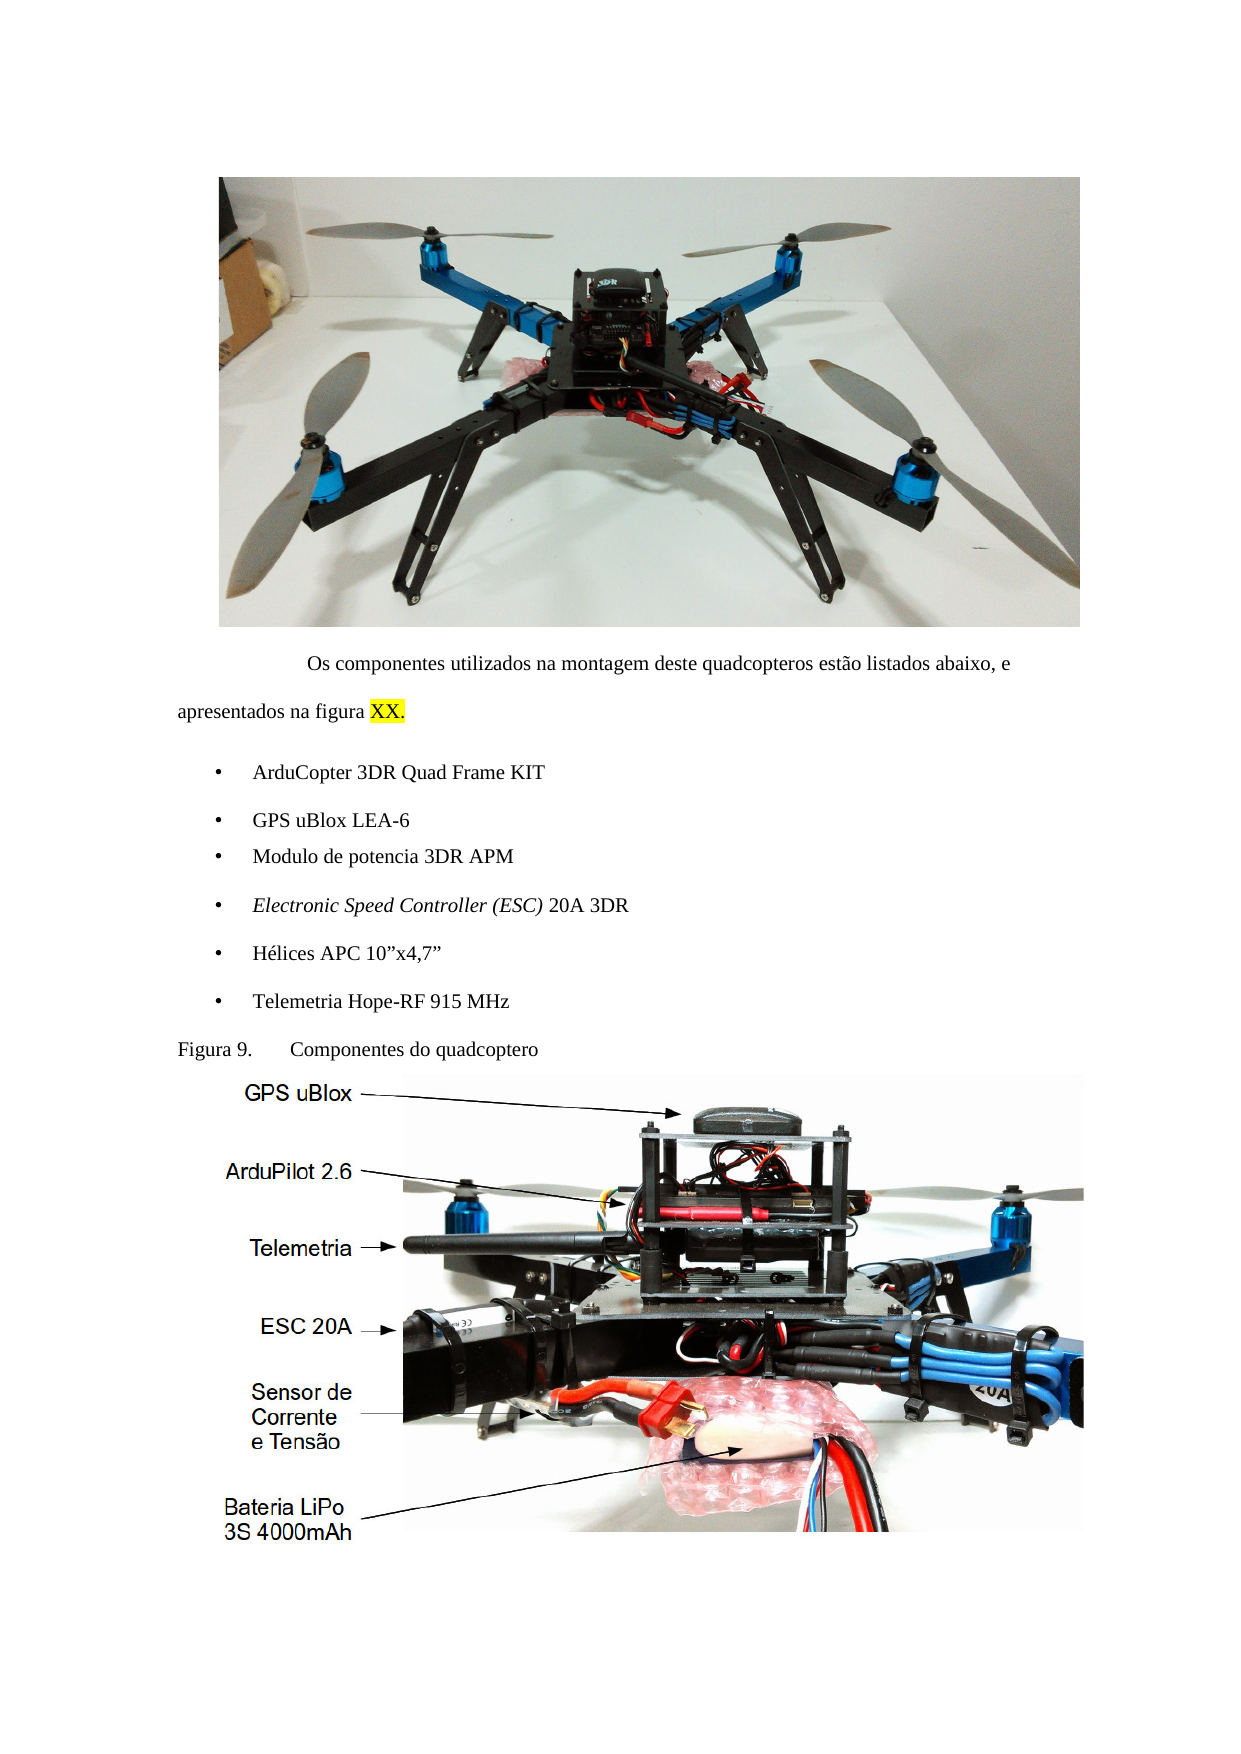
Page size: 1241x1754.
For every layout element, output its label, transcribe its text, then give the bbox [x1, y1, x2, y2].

list Telemetria Hope-RF 915 MHz [215, 989, 1121, 1013]
list Hélices APC 10”x4,7” [215, 941, 1121, 965]
picture [218, 177, 1080, 627]
list ArduCopter 3DR Quad Frame KIT [215, 760, 1121, 784]
list Modulo de potencia 3DR APM [215, 844, 1121, 868]
list GPS uBlox LEA-6 [215, 808, 1121, 832]
list Componentes do quadcoptero [177, 1037, 1121, 1061]
picture [215, 1072, 1084, 1555]
text Os componentes utilizados na montagem deste quadcopteros estão listados abaixo, e apresentados na figura XX. [177, 627, 1121, 723]
list Electronic Speed Controller (ESC) 20A 3DR [215, 892, 1121, 917]
